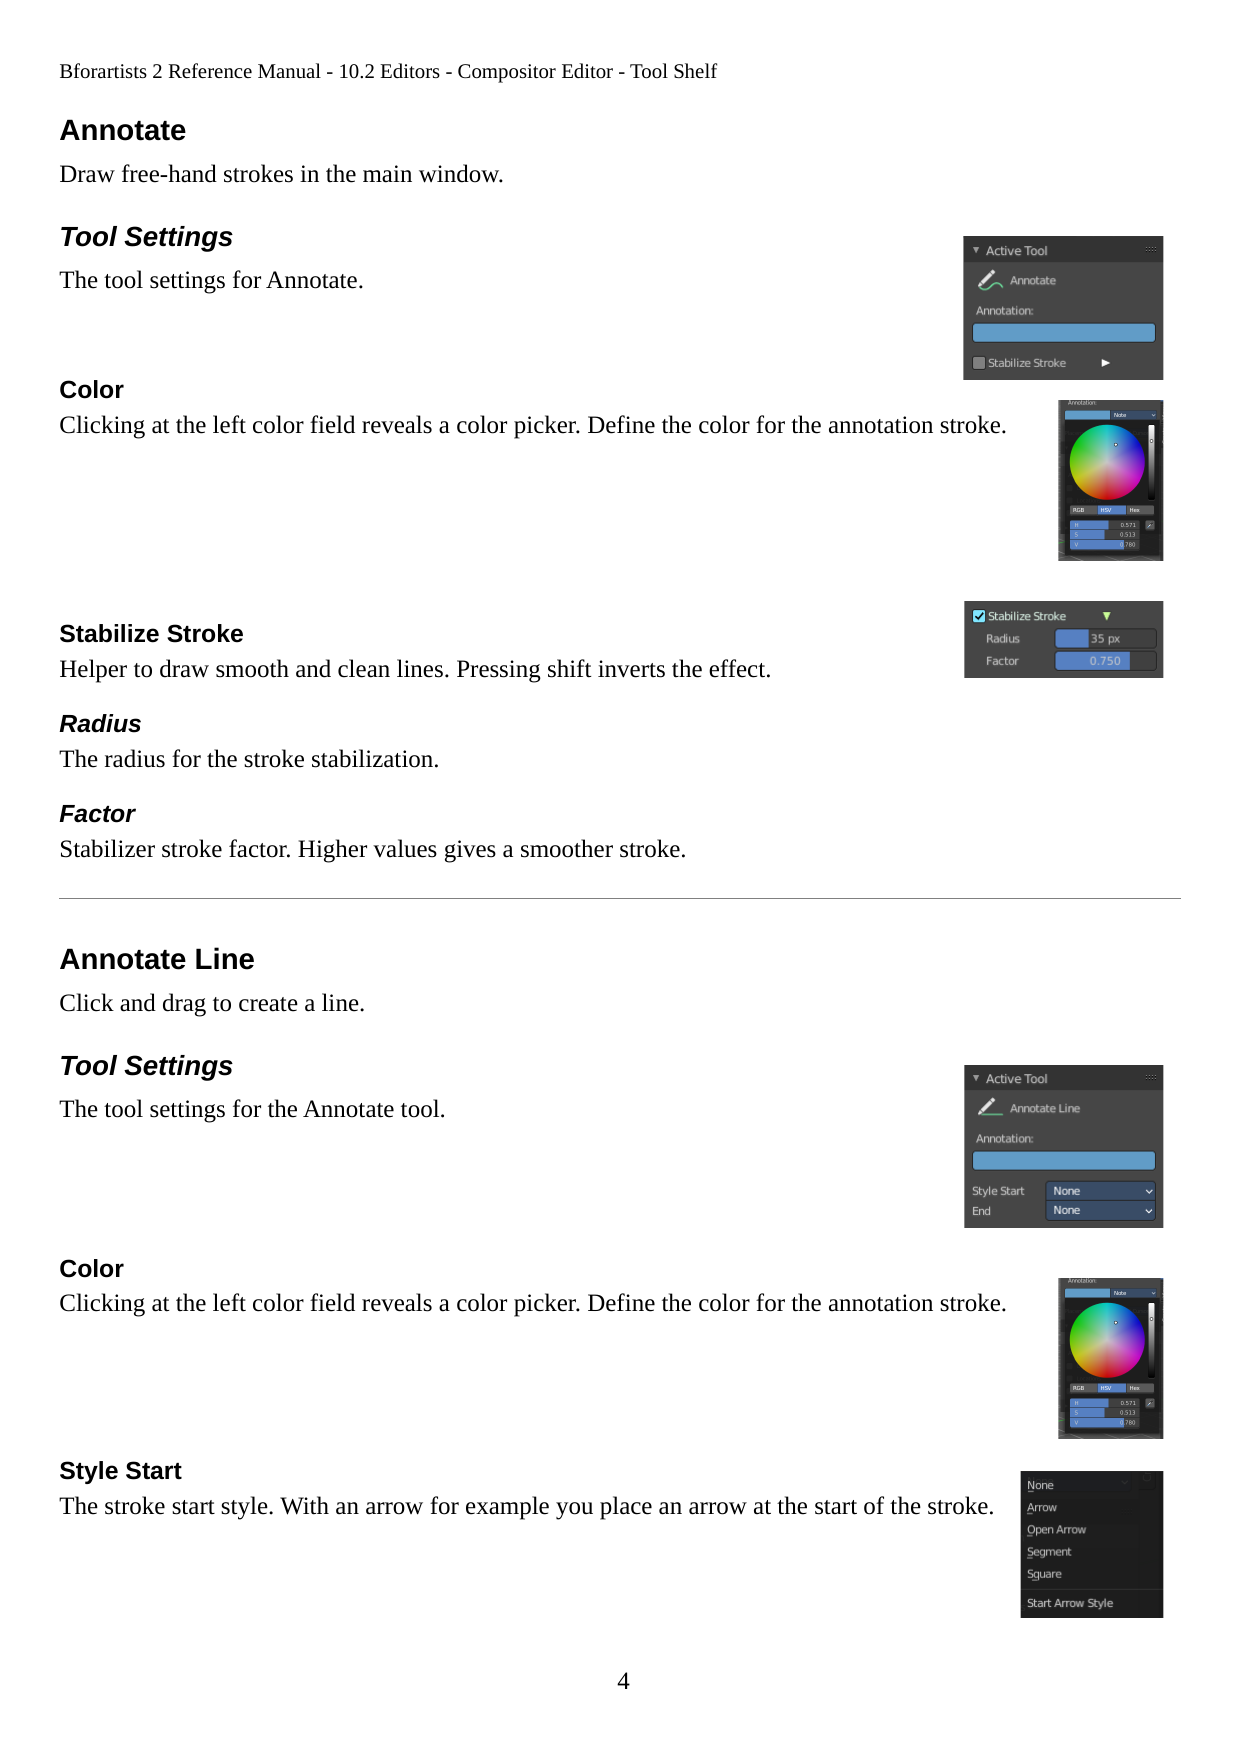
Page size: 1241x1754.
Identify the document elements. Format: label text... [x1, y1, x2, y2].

subtitle Color [59, 375, 1181, 404]
text The tool settings for Annotate. [59, 265, 963, 293]
text Stabilizer stroke factor. Higher values gives a smoother stroke. [59, 834, 1181, 863]
subtitle Annotate Line [59, 942, 1181, 976]
text The stroke start style. With an arrow for example you place an arrow at the start of the stroke. [59, 1491, 1020, 1519]
text Helper to draw smooth and clean lines. Pressing shift inverts the effect. [59, 654, 1181, 682]
subtitle Style Start [59, 1456, 1181, 1484]
text Draw free-hand strokes in the main window. [59, 159, 1181, 188]
subtitle Color [59, 1254, 1181, 1282]
subtitle Radius [59, 709, 1181, 738]
subtitle Stabilize Stroke [59, 619, 964, 647]
subtitle Annotate [59, 113, 1181, 146]
text The radius for the stroke stabilization. [59, 744, 1181, 773]
picture [964, 1065, 1164, 1228]
picture [964, 601, 1164, 678]
text The tool settings for the Annotate tool. [59, 1094, 964, 1123]
picture [963, 236, 1164, 380]
subtitle [1164, 619, 1181, 647]
picture [1058, 1278, 1164, 1439]
subtitle Tool Settings [59, 1049, 1181, 1081]
picture [1020, 1471, 1164, 1618]
text Clicking at the left color field reveals a color picker. Define the color for the annotation stroke. [59, 1288, 1058, 1317]
text Clicking at the left color field reveals a color picker. Define the color for the annotation stroke. [59, 410, 1058, 439]
subtitle Factor [59, 799, 1181, 828]
text Click and drag to create a line. [59, 988, 1181, 1017]
subtitle Tool Settings [59, 220, 1181, 252]
picture [1058, 400, 1164, 561]
